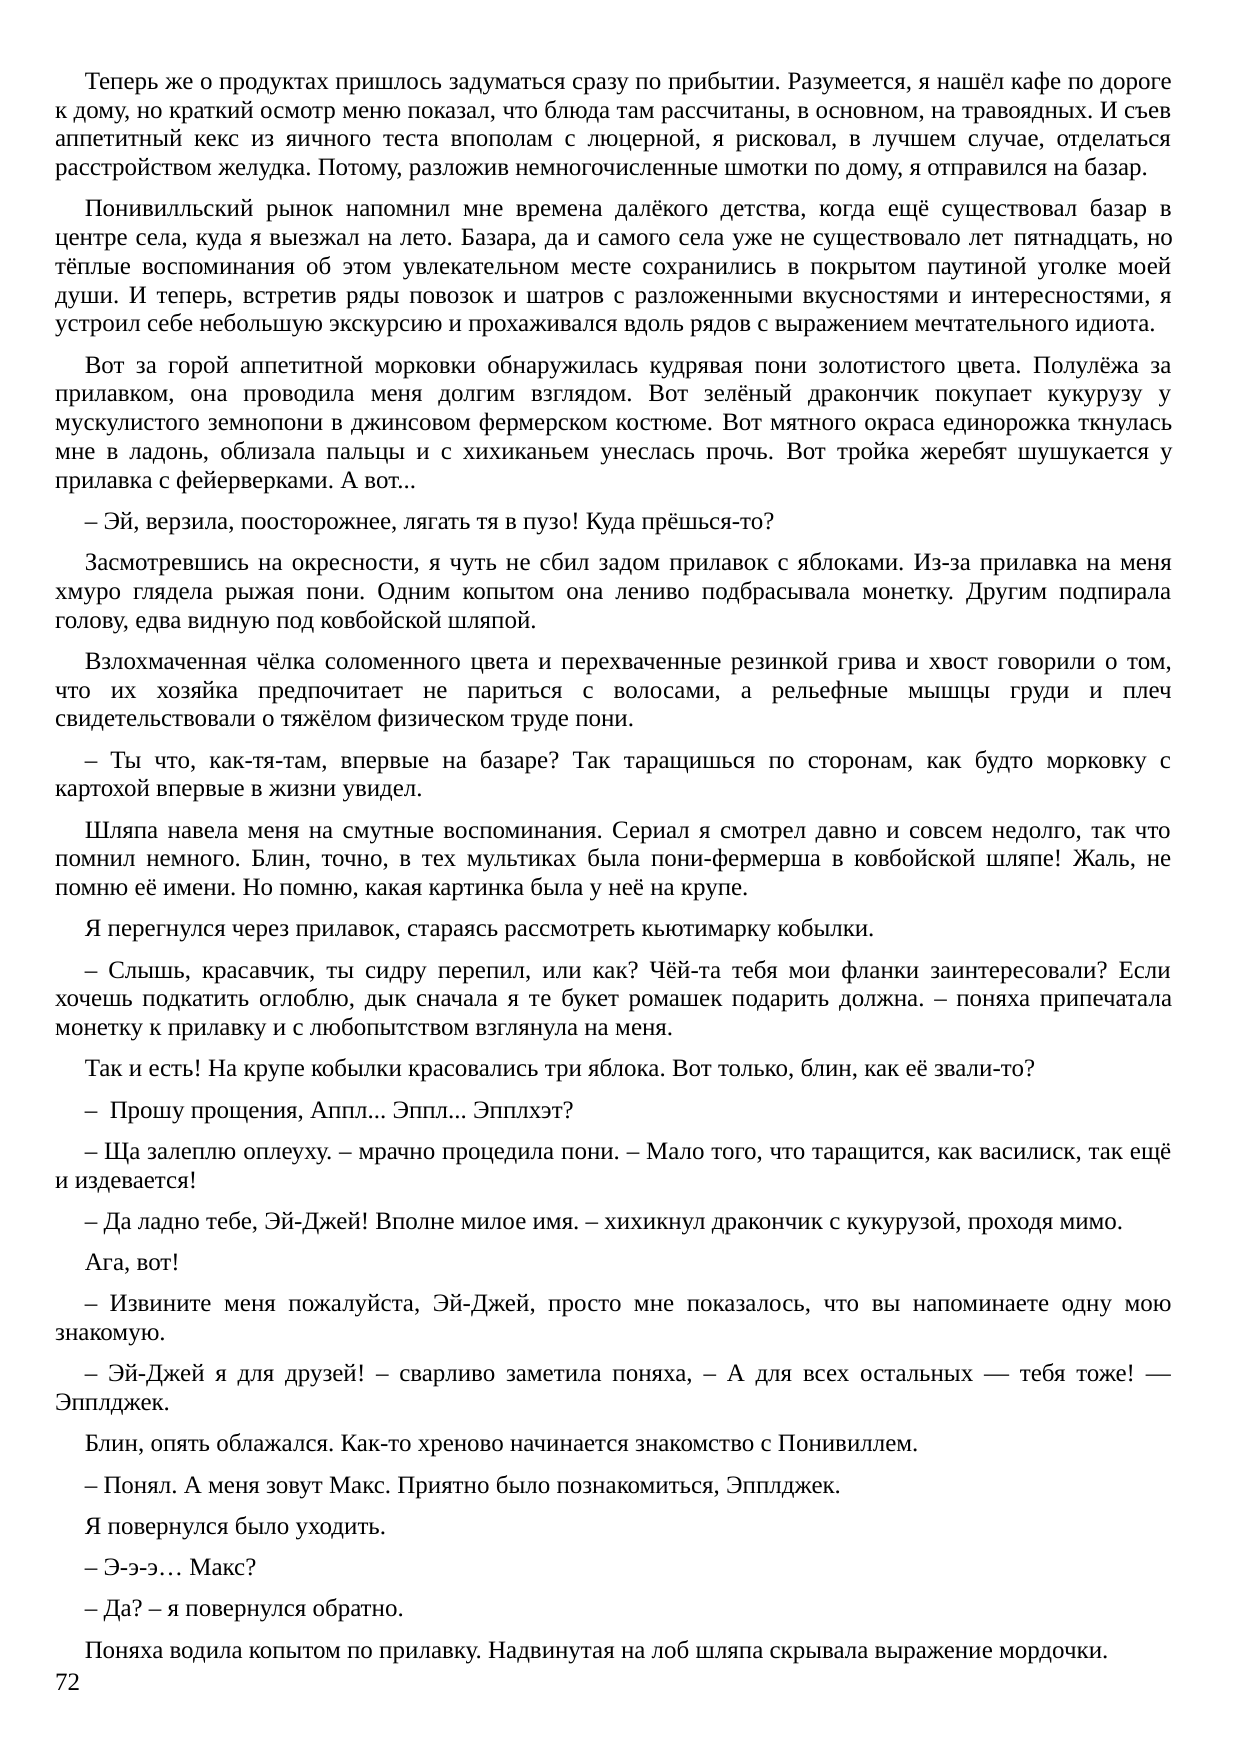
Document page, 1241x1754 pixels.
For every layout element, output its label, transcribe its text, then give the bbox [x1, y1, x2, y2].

text – Слышь, красавчик, ты сидру перепил, или как? Чёй-та тебя мои фланки заинтересовали? Если хочешь подкатить оглоблю, дык сначала я те букет ромашек подарить должна. – поняха припечатала монетку к прилавку и с любопытством взглянула на меня. [55, 955, 1173, 1041]
text Я перегнулся через прилавок, стараясь рассмотреть кьютимарку кобылки. [55, 913, 1173, 942]
text – Да? – я повернулся обратно. [55, 1593, 1173, 1622]
text – Эй, верзила, поосторожнее, лягать тя в пузо! Куда прёшься-то? [55, 506, 1173, 535]
text – Эй-Джей я для друзей! – сварливо заметила поняха, – А для всех остальных — тебя тоже! — Эпплджек. [55, 1358, 1173, 1416]
text Ага, вот! [55, 1247, 1173, 1276]
text Шляпа навела меня на смутные воспоминания. Сериал я смотрел давно и совсем недолго, так что помнил немного. Блин, точно, в тех мультиках была пони-фермерша в ковбойской шляпе! Жаль, не помню её имени. Но помню, какая картинка была у неё на крупе. [55, 815, 1173, 901]
text – Прошу прощения, Аппл... Эппл... Эпплхэт? [55, 1095, 1173, 1123]
text Блин, опять облажался. Как-то хреново начинается знакомство с Понивиллем. [55, 1428, 1173, 1457]
text Вот за горой аппетитной морковки обнаружилась кудрявая пони золотистого цвета. Полулёжа за прилавком, она проводила меня долгим взглядом. Вот зелёный дракончик покупает кукурузу у мускулистого земнопони в джинсовом фермерском костюме. Вот мятного окраса единорожка ткнулась мне в ладонь, облизала пальцы и с хихиканьем унеслась прочь. Вот тройка жеребят шушукается у прилавка с фейерверками. А вот... [55, 350, 1173, 493]
text Понивилльский рынок напомнил мне времена далёкого детства, когда ещё существовал базар в центре села, куда я выезжал на лето. Базара, да и самого села уже не существовало лет пятнадцать, но тёплые воспоминания об этом увлекательном месте сохранились в покрытом паутиной уголке моей души. И теперь, встретив ряды повозок и шатров с разложенными вкусностями и интересностями, я устроил себе небольшую экскурсию и прохаживался вдоль рядов с выражением мечтательного идиота. [55, 193, 1173, 337]
text – Извините меня пожалуйста, Эй-Джей, просто мне показалось, что вы напоминаете одну мою знакомую. [55, 1288, 1173, 1346]
text – Ща залеплю оплеуху. – мрачно процедила пони. – Мало того, что таращится, как василиск, так ещё и издевается! [55, 1136, 1173, 1193]
text – Понял. А меня зовут Макс. Приятно было познакомиться, Эпплджек. [55, 1470, 1173, 1498]
text – Э-э-э… Макс? [55, 1552, 1173, 1581]
text Взлохмаченная чёлка соломенного цвета и перехваченные резинкой грива и хвост говорили о том, что их хозяйка предпочитает не париться с волосами, а рельефные мышцы груди и плеч свидетельствовали о тяжёлом физическом труде пони. [55, 646, 1173, 732]
text – Ты что, как-тя-там, впервые на базаре? Так таращишься по сторонам, как будто морковку с картохой впервые в жизни увидел. [55, 745, 1173, 802]
text Теперь же о продуктах пришлось задуматься сразу по прибытии. Разумеется, я нашёл кафе по дороге к дому, но краткий осмотр меню показал, что блюда там рассчитаны, в основном, на травоядных. И съев аппетитный кекс из яичного теста впополам с люцерной, я рисковал, в лучшем случае, отделаться расстройством желудка. Потому, разложив немногочисленные шмотки по дому, я отправился на базар. [55, 66, 1173, 181]
text Засмотревшись на окресности, я чуть не сбил задом прилавок с яблоками. Из-за прилавка на меня хмуро глядела рыжая пони. Одним копытом она лениво подбрасывала монетку. Другим подпирала голову, едва видную под ковбойской шляпой. [55, 547, 1173, 633]
text Поняха водила копытом по прилавку. Надвинутая на лоб шляпа скрывала выражение мордочки. [55, 1635, 1173, 1663]
text – Да ладно тебе, Эй-Джей! Вполне милое имя. – хихикнул дракончик с кукурузой, проходя мимо. [55, 1206, 1173, 1235]
text Я повернулся было уходить. [55, 1511, 1173, 1540]
text Так и есть! На крупе кобылки красовались три яблока. Вот только, блин, как её звали-то? [55, 1053, 1173, 1082]
